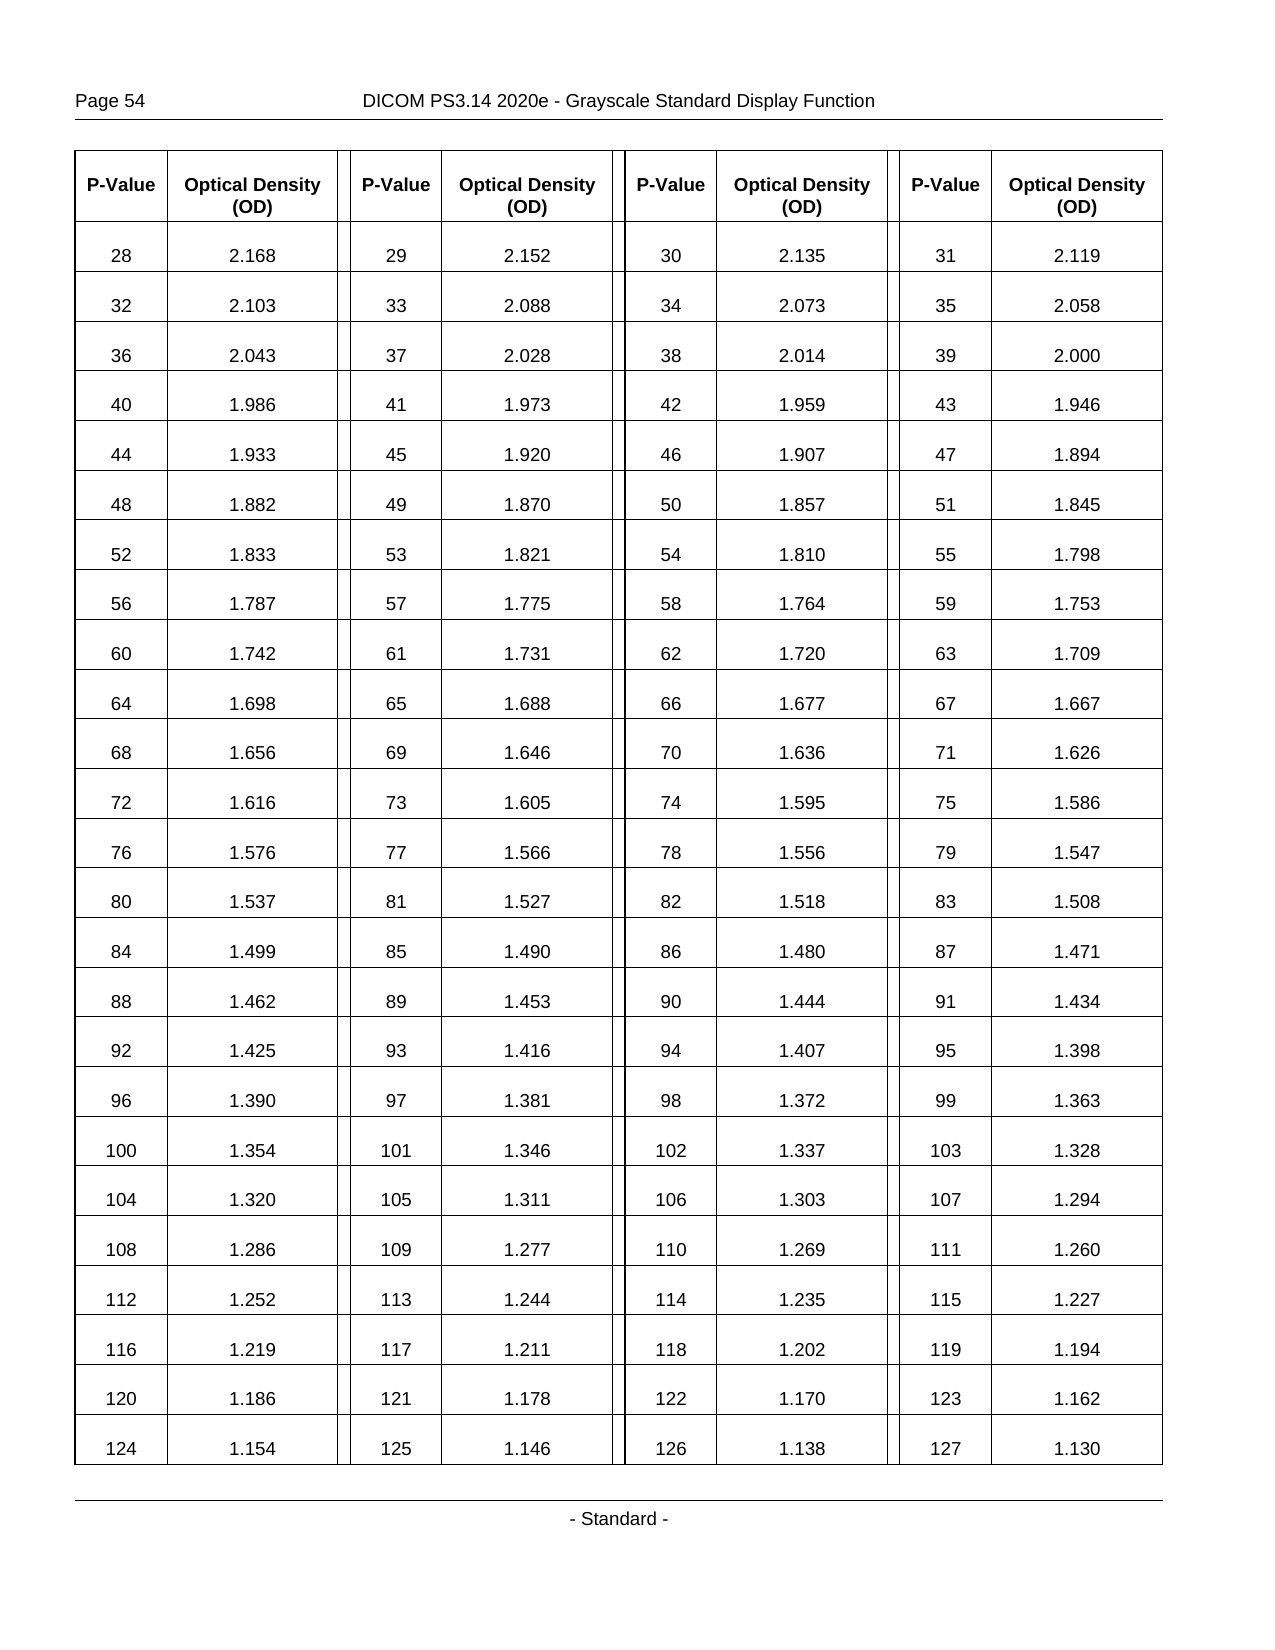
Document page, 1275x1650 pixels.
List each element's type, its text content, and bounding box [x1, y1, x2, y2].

table_cell 1.178 [442, 1365, 612, 1414]
table_cell 1.235 [717, 1266, 887, 1314]
table_cell [613, 1166, 624, 1215]
table_cell [888, 968, 899, 1016]
table_header P-Value [626, 151, 716, 221]
table_cell 52 [76, 520, 167, 569]
table_header [338, 151, 350, 221]
table_cell 49 [351, 471, 441, 519]
table_cell [338, 520, 350, 569]
table_cell [888, 371, 899, 420]
table_cell 1.556 [717, 819, 887, 867]
table_cell 100 [76, 1117, 167, 1165]
table_cell [888, 1117, 899, 1165]
table_header Optical Density (OD) [168, 151, 337, 221]
table_cell [613, 272, 624, 321]
table_cell 34 [626, 272, 716, 321]
table_cell 47 [900, 421, 991, 470]
table_cell 30 [626, 222, 716, 271]
table_cell [338, 1315, 350, 1364]
table_cell 80 [76, 868, 167, 917]
table_cell 59 [900, 570, 991, 619]
table_cell 74 [626, 769, 716, 817]
table_cell [888, 719, 899, 768]
table_cell 1.764 [717, 570, 887, 619]
table_cell 123 [900, 1365, 991, 1414]
table_cell 104 [76, 1166, 167, 1215]
table_cell 1.390 [168, 1067, 337, 1116]
table_cell 116 [76, 1315, 167, 1364]
table_header P-Value [351, 151, 441, 221]
table_cell [338, 769, 350, 817]
table_cell 1.731 [442, 620, 612, 668]
table_cell 1.434 [992, 968, 1162, 1016]
table_cell 1.688 [442, 670, 612, 718]
table_cell 1.453 [442, 968, 612, 1016]
table_cell 105 [351, 1166, 441, 1215]
table_cell [338, 918, 350, 967]
table_cell 1.244 [442, 1266, 612, 1314]
table_cell [888, 1415, 899, 1463]
table_cell 1.311 [442, 1166, 612, 1215]
table_cell 45 [351, 421, 441, 470]
table_cell 1.286 [168, 1216, 337, 1265]
table_cell [338, 1266, 350, 1314]
table_cell 1.798 [992, 520, 1162, 569]
table_cell [613, 1017, 624, 1066]
table_cell 1.775 [442, 570, 612, 619]
table_cell 1.202 [717, 1315, 887, 1364]
table_cell 1.586 [992, 769, 1162, 817]
table_cell 1.354 [168, 1117, 337, 1165]
table_cell 79 [900, 819, 991, 867]
table_cell 39 [900, 322, 991, 370]
table_cell [613, 620, 624, 668]
table_cell 1.787 [168, 570, 337, 619]
table_cell 1.894 [992, 421, 1162, 470]
table_cell [613, 1067, 624, 1116]
table_cell [613, 918, 624, 967]
table_cell 40 [76, 371, 167, 420]
table_cell 76 [76, 819, 167, 867]
table_cell 28 [76, 222, 167, 271]
table_cell [338, 819, 350, 867]
table_header Optical Density (OD) [442, 151, 612, 221]
table_cell 2.088 [442, 272, 612, 321]
table_cell 65 [351, 670, 441, 718]
table_cell [888, 670, 899, 718]
table_cell 2.103 [168, 272, 337, 321]
table_cell 33 [351, 272, 441, 321]
table_cell [613, 570, 624, 619]
table_cell [888, 421, 899, 470]
table_cell 1.499 [168, 918, 337, 967]
table_cell 63 [900, 620, 991, 668]
table_cell 61 [351, 620, 441, 668]
table_cell 127 [900, 1415, 991, 1463]
table_cell 112 [76, 1266, 167, 1314]
table_cell [888, 1266, 899, 1314]
table_cell 96 [76, 1067, 167, 1116]
table_cell 81 [351, 868, 441, 917]
table_cell 97 [351, 1067, 441, 1116]
table_cell 38 [626, 322, 716, 370]
table_cell 101 [351, 1117, 441, 1165]
table_cell 1.480 [717, 918, 887, 967]
table_cell [613, 1415, 624, 1463]
table_cell 1.320 [168, 1166, 337, 1215]
table_cell 107 [900, 1166, 991, 1215]
table_cell 56 [76, 570, 167, 619]
table_cell 54 [626, 520, 716, 569]
table_cell 1.260 [992, 1216, 1162, 1265]
table_cell [338, 322, 350, 370]
table_cell 1.186 [168, 1365, 337, 1414]
table_cell [888, 520, 899, 569]
table_cell [338, 1415, 350, 1463]
table_cell 1.667 [992, 670, 1162, 718]
table_cell [888, 322, 899, 370]
table_cell [613, 1117, 624, 1165]
table_cell 1.646 [442, 719, 612, 768]
table_cell 31 [900, 222, 991, 271]
table_cell 1.471 [992, 918, 1162, 967]
table_cell [613, 968, 624, 1016]
table_cell 57 [351, 570, 441, 619]
table_cell 119 [900, 1315, 991, 1364]
table_cell 1.857 [717, 471, 887, 519]
table_cell 72 [76, 769, 167, 817]
table_cell 1.219 [168, 1315, 337, 1364]
table_cell 1.425 [168, 1017, 337, 1066]
table_cell 1.821 [442, 520, 612, 569]
table_cell 1.138 [717, 1415, 887, 1463]
table_cell [613, 670, 624, 718]
table_cell 55 [900, 520, 991, 569]
table_cell [613, 719, 624, 768]
table_cell 117 [351, 1315, 441, 1364]
table_cell 87 [900, 918, 991, 967]
table_cell 1.709 [992, 620, 1162, 668]
table_cell 2.168 [168, 222, 337, 271]
table_cell [888, 570, 899, 619]
table_cell 1.698 [168, 670, 337, 718]
table_cell 1.508 [992, 868, 1162, 917]
table_cell 41 [351, 371, 441, 420]
table_cell 82 [626, 868, 716, 917]
table_cell 93 [351, 1017, 441, 1066]
table_cell 75 [900, 769, 991, 817]
table_cell 1.833 [168, 520, 337, 569]
table_cell [338, 1216, 350, 1265]
table_cell 1.595 [717, 769, 887, 817]
table_cell [338, 222, 350, 271]
table_cell 125 [351, 1415, 441, 1463]
table_cell 2.119 [992, 222, 1162, 271]
table_cell [888, 1017, 899, 1066]
table_cell 1.636 [717, 719, 887, 768]
table_cell 1.626 [992, 719, 1162, 768]
table_cell 111 [900, 1216, 991, 1265]
table_cell 69 [351, 719, 441, 768]
table_cell 73 [351, 769, 441, 817]
table_cell 78 [626, 819, 716, 867]
table_cell [338, 1365, 350, 1414]
table_cell [338, 371, 350, 420]
table_cell 113 [351, 1266, 441, 1314]
table_cell 77 [351, 819, 441, 867]
table_cell 2.073 [717, 272, 887, 321]
table_cell 71 [900, 719, 991, 768]
table_cell 109 [351, 1216, 441, 1265]
table_cell 1.170 [717, 1365, 887, 1414]
table_cell 50 [626, 471, 716, 519]
table_cell 1.363 [992, 1067, 1162, 1116]
table_cell [613, 1315, 624, 1364]
table_cell 1.753 [992, 570, 1162, 619]
table_cell 1.294 [992, 1166, 1162, 1215]
table_cell 1.416 [442, 1017, 612, 1066]
table_cell 1.959 [717, 371, 887, 420]
table_cell 1.398 [992, 1017, 1162, 1066]
table_cell 1.303 [717, 1166, 887, 1215]
table_cell 1.973 [442, 371, 612, 420]
table_cell 92 [76, 1017, 167, 1066]
table_cell 2.135 [717, 222, 887, 271]
table_cell 1.162 [992, 1365, 1162, 1414]
table_cell 1.845 [992, 471, 1162, 519]
table_cell 1.518 [717, 868, 887, 917]
table_cell [613, 471, 624, 519]
table_cell 1.720 [717, 620, 887, 668]
table_cell 118 [626, 1315, 716, 1364]
table_cell 103 [900, 1117, 991, 1165]
table_cell 1.616 [168, 769, 337, 817]
table_cell 86 [626, 918, 716, 967]
table_cell [888, 868, 899, 917]
table_cell 53 [351, 520, 441, 569]
table_cell [613, 819, 624, 867]
table_cell 95 [900, 1017, 991, 1066]
table_cell 64 [76, 670, 167, 718]
table_cell 1.227 [992, 1266, 1162, 1314]
table_cell 2.152 [442, 222, 612, 271]
table_cell [888, 272, 899, 321]
table_cell [338, 1017, 350, 1066]
table_cell 60 [76, 620, 167, 668]
table_cell [613, 322, 624, 370]
table_cell 94 [626, 1017, 716, 1066]
table_cell 1.277 [442, 1216, 612, 1265]
table_cell 2.014 [717, 322, 887, 370]
table_cell 114 [626, 1266, 716, 1314]
table_cell 2.000 [992, 322, 1162, 370]
table_cell [613, 421, 624, 470]
table_cell 1.946 [992, 371, 1162, 420]
table_cell 88 [76, 968, 167, 1016]
table_cell 1.742 [168, 620, 337, 668]
table_cell 51 [900, 471, 991, 519]
table_cell [338, 471, 350, 519]
table_cell 1.527 [442, 868, 612, 917]
table_cell [613, 1266, 624, 1314]
table_header [888, 151, 899, 221]
table_cell 2.058 [992, 272, 1162, 321]
table_cell 108 [76, 1216, 167, 1265]
table_cell 126 [626, 1415, 716, 1463]
table_cell 1.328 [992, 1117, 1162, 1165]
table_cell 1.462 [168, 968, 337, 1016]
table_cell 115 [900, 1266, 991, 1314]
table_cell [613, 222, 624, 271]
table_cell 1.547 [992, 819, 1162, 867]
table_cell 1.381 [442, 1067, 612, 1116]
table_cell 1.154 [168, 1415, 337, 1463]
table_cell 44 [76, 421, 167, 470]
table_cell 2.043 [168, 322, 337, 370]
table_cell 89 [351, 968, 441, 1016]
table_cell 90 [626, 968, 716, 1016]
table_cell 1.576 [168, 819, 337, 867]
table_cell 1.677 [717, 670, 887, 718]
table_cell [338, 620, 350, 668]
table_cell 1.870 [442, 471, 612, 519]
table_header P-Value [76, 151, 167, 221]
table_cell [338, 1067, 350, 1116]
table_cell [613, 520, 624, 569]
table_cell 70 [626, 719, 716, 768]
table_cell 48 [76, 471, 167, 519]
table_cell 35 [900, 272, 991, 321]
table_cell 1.407 [717, 1017, 887, 1066]
table_cell 66 [626, 670, 716, 718]
table_cell [613, 371, 624, 420]
table_cell 42 [626, 371, 716, 420]
table_cell 36 [76, 322, 167, 370]
table_header [613, 151, 624, 221]
table_cell 32 [76, 272, 167, 321]
table_cell 106 [626, 1166, 716, 1215]
table_cell [338, 570, 350, 619]
table_cell [613, 1216, 624, 1265]
table_cell 1.346 [442, 1117, 612, 1165]
table_cell 85 [351, 918, 441, 967]
table_cell 124 [76, 1415, 167, 1463]
table_cell 122 [626, 1365, 716, 1414]
table_cell 37 [351, 322, 441, 370]
table_cell 1.810 [717, 520, 887, 569]
table_cell 68 [76, 719, 167, 768]
table_cell 1.337 [717, 1117, 887, 1165]
table_cell 1.907 [717, 421, 887, 470]
table_cell 67 [900, 670, 991, 718]
table_header Optical Density (OD) [717, 151, 887, 221]
table_cell 99 [900, 1067, 991, 1116]
table_cell 2.028 [442, 322, 612, 370]
table_cell 121 [351, 1365, 441, 1414]
table_cell 110 [626, 1216, 716, 1265]
table_cell 1.146 [442, 1415, 612, 1463]
table_cell 1.920 [442, 421, 612, 470]
table_header P-Value [900, 151, 991, 221]
table_cell 58 [626, 570, 716, 619]
table_cell [613, 769, 624, 817]
table_cell [888, 819, 899, 867]
table_cell [888, 769, 899, 817]
table_cell 98 [626, 1067, 716, 1116]
table_cell [888, 1365, 899, 1414]
table_cell 1.986 [168, 371, 337, 420]
table_cell [888, 1216, 899, 1265]
table_cell 46 [626, 421, 716, 470]
table_cell 1.269 [717, 1216, 887, 1265]
table_cell 1.211 [442, 1315, 612, 1364]
table_cell [888, 918, 899, 967]
table_cell [888, 1166, 899, 1215]
table_cell 1.490 [442, 918, 612, 967]
table_cell [613, 868, 624, 917]
table_cell 1.372 [717, 1067, 887, 1116]
table_cell 43 [900, 371, 991, 420]
table_cell 1.252 [168, 1266, 337, 1314]
table_cell [338, 670, 350, 718]
table_cell [613, 1365, 624, 1414]
table_cell [338, 1166, 350, 1215]
table_cell 1.537 [168, 868, 337, 917]
table_cell 83 [900, 868, 991, 917]
table_cell 91 [900, 968, 991, 1016]
table_cell 120 [76, 1365, 167, 1414]
table_cell [338, 272, 350, 321]
table_header Optical Density (OD) [992, 151, 1162, 221]
table_cell 1.444 [717, 968, 887, 1016]
table_cell 1.194 [992, 1315, 1162, 1364]
table_cell [888, 1315, 899, 1364]
table_cell [888, 471, 899, 519]
table_cell [888, 222, 899, 271]
table_cell 1.605 [442, 769, 612, 817]
table_cell [338, 719, 350, 768]
table_cell 1.566 [442, 819, 612, 867]
table_cell 84 [76, 918, 167, 967]
table_cell 1.656 [168, 719, 337, 768]
table_cell [338, 968, 350, 1016]
table_cell [338, 1117, 350, 1165]
table_cell [338, 421, 350, 470]
table_cell 1.933 [168, 421, 337, 470]
table_cell [338, 868, 350, 917]
table_cell 29 [351, 222, 441, 271]
table_cell 1.882 [168, 471, 337, 519]
table_cell [888, 1067, 899, 1116]
table_cell [888, 620, 899, 668]
table_cell 62 [626, 620, 716, 668]
table_cell 1.130 [992, 1415, 1162, 1463]
table_cell 102 [626, 1117, 716, 1165]
